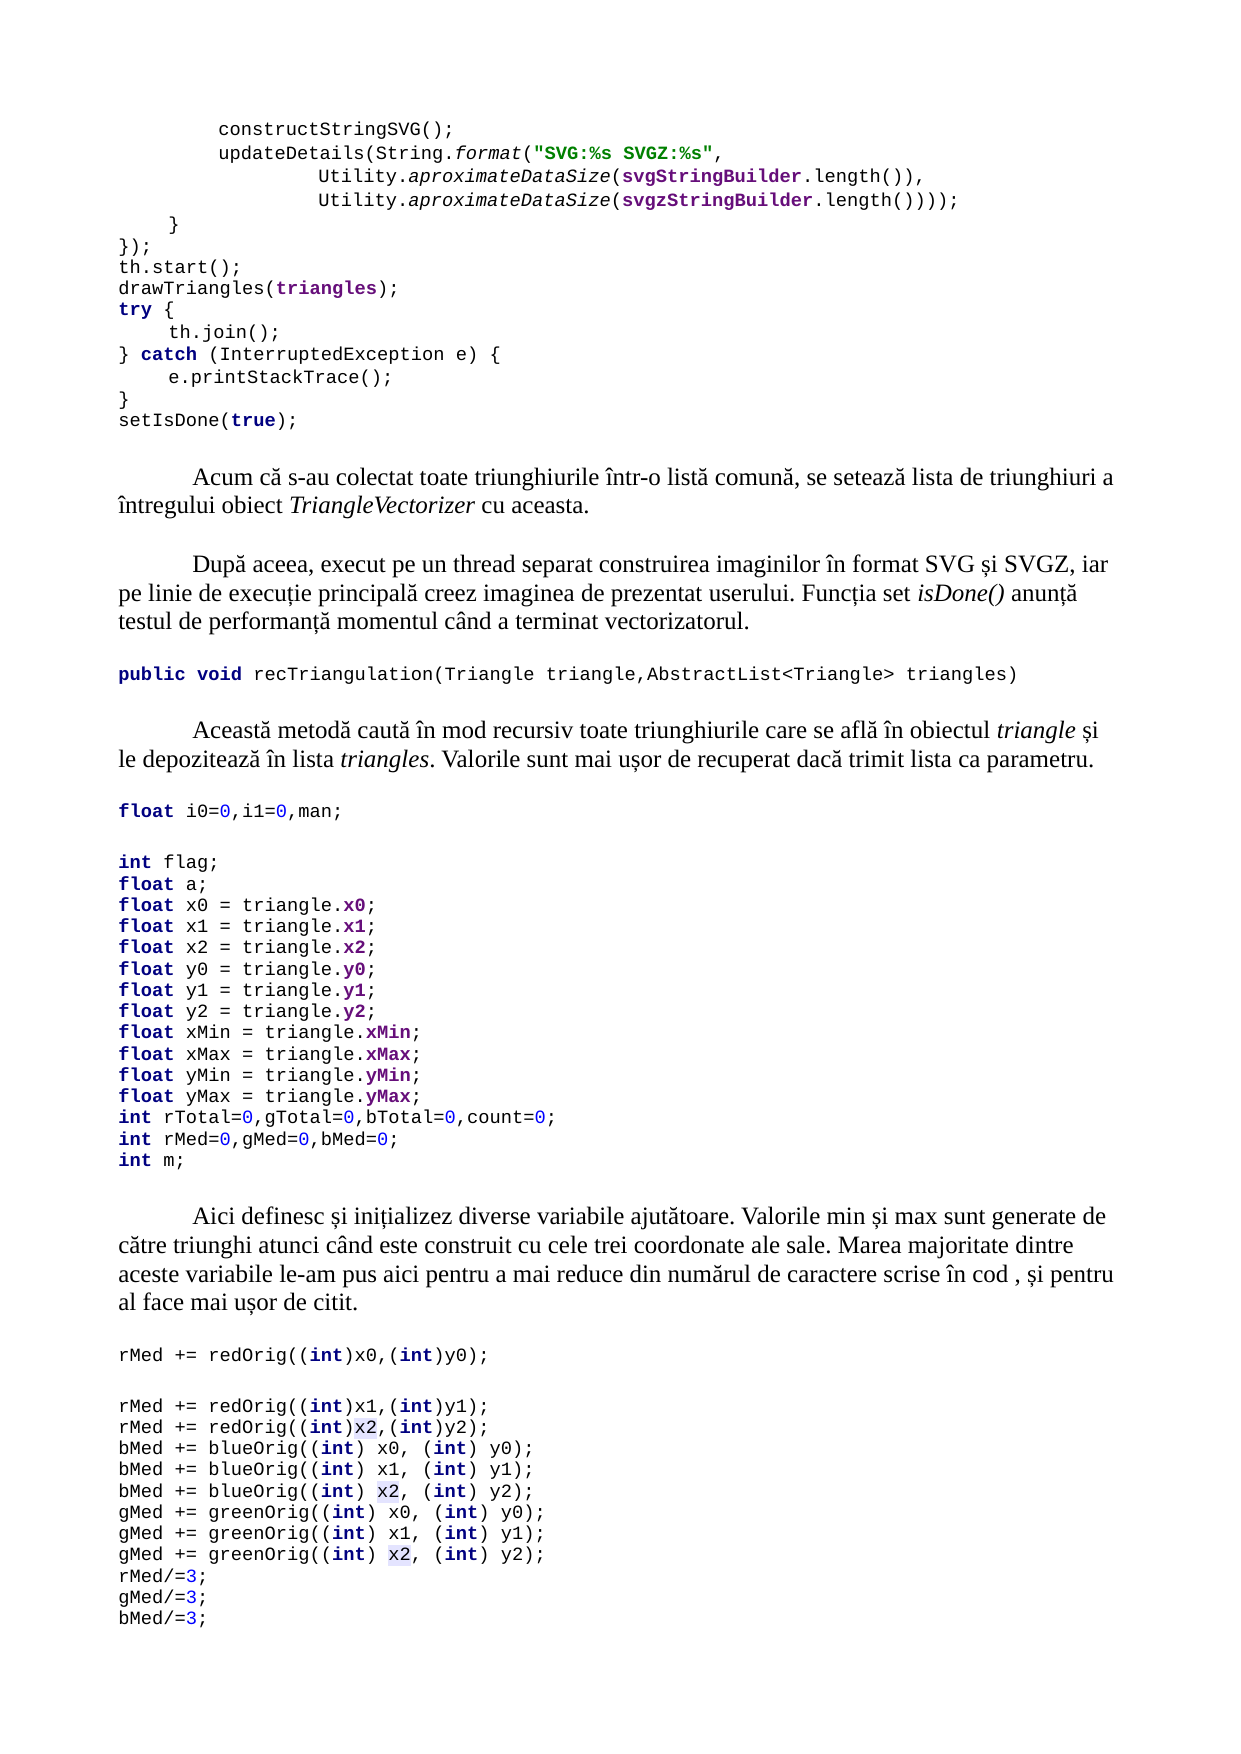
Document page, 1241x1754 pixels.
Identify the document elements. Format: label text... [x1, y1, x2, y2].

text }); [118, 236, 1122, 258]
text float yMin = triangle.yMin; [118, 1066, 1122, 1087]
text e.printStackTrace(); [118, 366, 1122, 390]
text th.start(); [118, 258, 1122, 279]
text int flag; [118, 853, 1122, 874]
text bMed += blueOrig((int) x1, (int) y1); [118, 1460, 1122, 1481]
text gMed += greenOrig((int) x0, (int) y0); [118, 1503, 1122, 1524]
text float y2 = triangle.y2; [118, 1002, 1122, 1023]
text Aici definesc și inițializez diverse variabile ajutătoare. Valorile min și max sunt generate de către triunghi atunci când este construit cu cele trei coordonate ale sale. Marea majoritate dintre aceste variabile le-am pus aici pentru a mai reduce din numărul de caractere scrise în cod , și pentru al face mai ușor de citit. [118, 1201, 1122, 1316]
text rMed += redOrig((int)x1,(int)y1); [118, 1396, 1122, 1418]
text constructStringSVG(); [118, 118, 1122, 142]
text bMed += blueOrig((int) x0, (int) y0); [118, 1439, 1122, 1460]
text gMed += greenOrig((int) x1, (int) y1); [118, 1524, 1122, 1545]
text Utility.aproximateDataSize(svgzStringBuilder.length()))); [118, 189, 1122, 213]
text int m; [118, 1151, 1122, 1172]
text bMed += blueOrig((int) x2, (int) y2); [118, 1481, 1122, 1503]
text rMed/=3; [118, 1566, 1122, 1588]
text float y0 = triangle.y0; [118, 959, 1122, 981]
text updateDetails(String.format("SVG:%s SVGZ:%s", [118, 142, 1122, 165]
text Utility.aproximateDataSize(svgStringBuilder.length()), [118, 165, 1122, 189]
text bMed/=3; [118, 1609, 1122, 1630]
text int rMed=0,gMed=0,bMed=0; [118, 1129, 1122, 1151]
text } catch (InterruptedException e) { [118, 345, 1122, 366]
text float a; [118, 874, 1122, 896]
text float i0=0,i1=0,man; [118, 802, 1122, 823]
text gMed/=3; [118, 1588, 1122, 1609]
text drawTriangles(triangles); [118, 279, 1122, 300]
text Acum că s-au colectat toate triunghiurile într-o listă comună, se setează lista de triunghiuri a întregului obiect TriangleVectorizer cu aceasta. [118, 462, 1122, 519]
text După aceea, execut pe un thread separat construirea imaginilor în format SVG și SVGZ, iar pe linie de execuție principală creez imaginea de prezentat userului. Funcția set isDone() anunță testul de performanță momentul când a terminat vectorizatorul. [118, 549, 1122, 635]
text float y1 = triangle.y1; [118, 981, 1122, 1002]
text float xMax = triangle.xMax; [118, 1044, 1122, 1066]
text } [118, 213, 1122, 236]
text } [118, 390, 1122, 411]
text float x0 = triangle.x0; [118, 896, 1122, 917]
text th.join(); [118, 321, 1122, 345]
text gMed += greenOrig((int) x2, (int) y2); [118, 1545, 1122, 1566]
text rMed += redOrig((int)x0,(int)y0); [118, 1346, 1122, 1367]
text rMed += redOrig((int)x2,(int)y2); [118, 1418, 1122, 1439]
text float x2 = triangle.x2; [118, 938, 1122, 959]
text float yMax = triangle.yMax; [118, 1087, 1122, 1108]
text setIsDone(true); [118, 411, 1122, 432]
text try { [118, 300, 1122, 321]
text float xMin = triangle.xMin; [118, 1023, 1122, 1044]
text public void recTriangulation(Triangle triangle,AbstractList<Triangle> triangles) [118, 664, 1122, 686]
text float x1 = triangle.x1; [118, 917, 1122, 938]
text int rTotal=0,gTotal=0,bTotal=0,count=0; [118, 1108, 1122, 1129]
text Această metodă caută în mod recursiv toate triunghiurile care se află în obiectul triangle și le depozitează în lista triangles. Valorile sunt mai ușor de recuperat dacă trimit lista ca parametru. [118, 715, 1122, 773]
